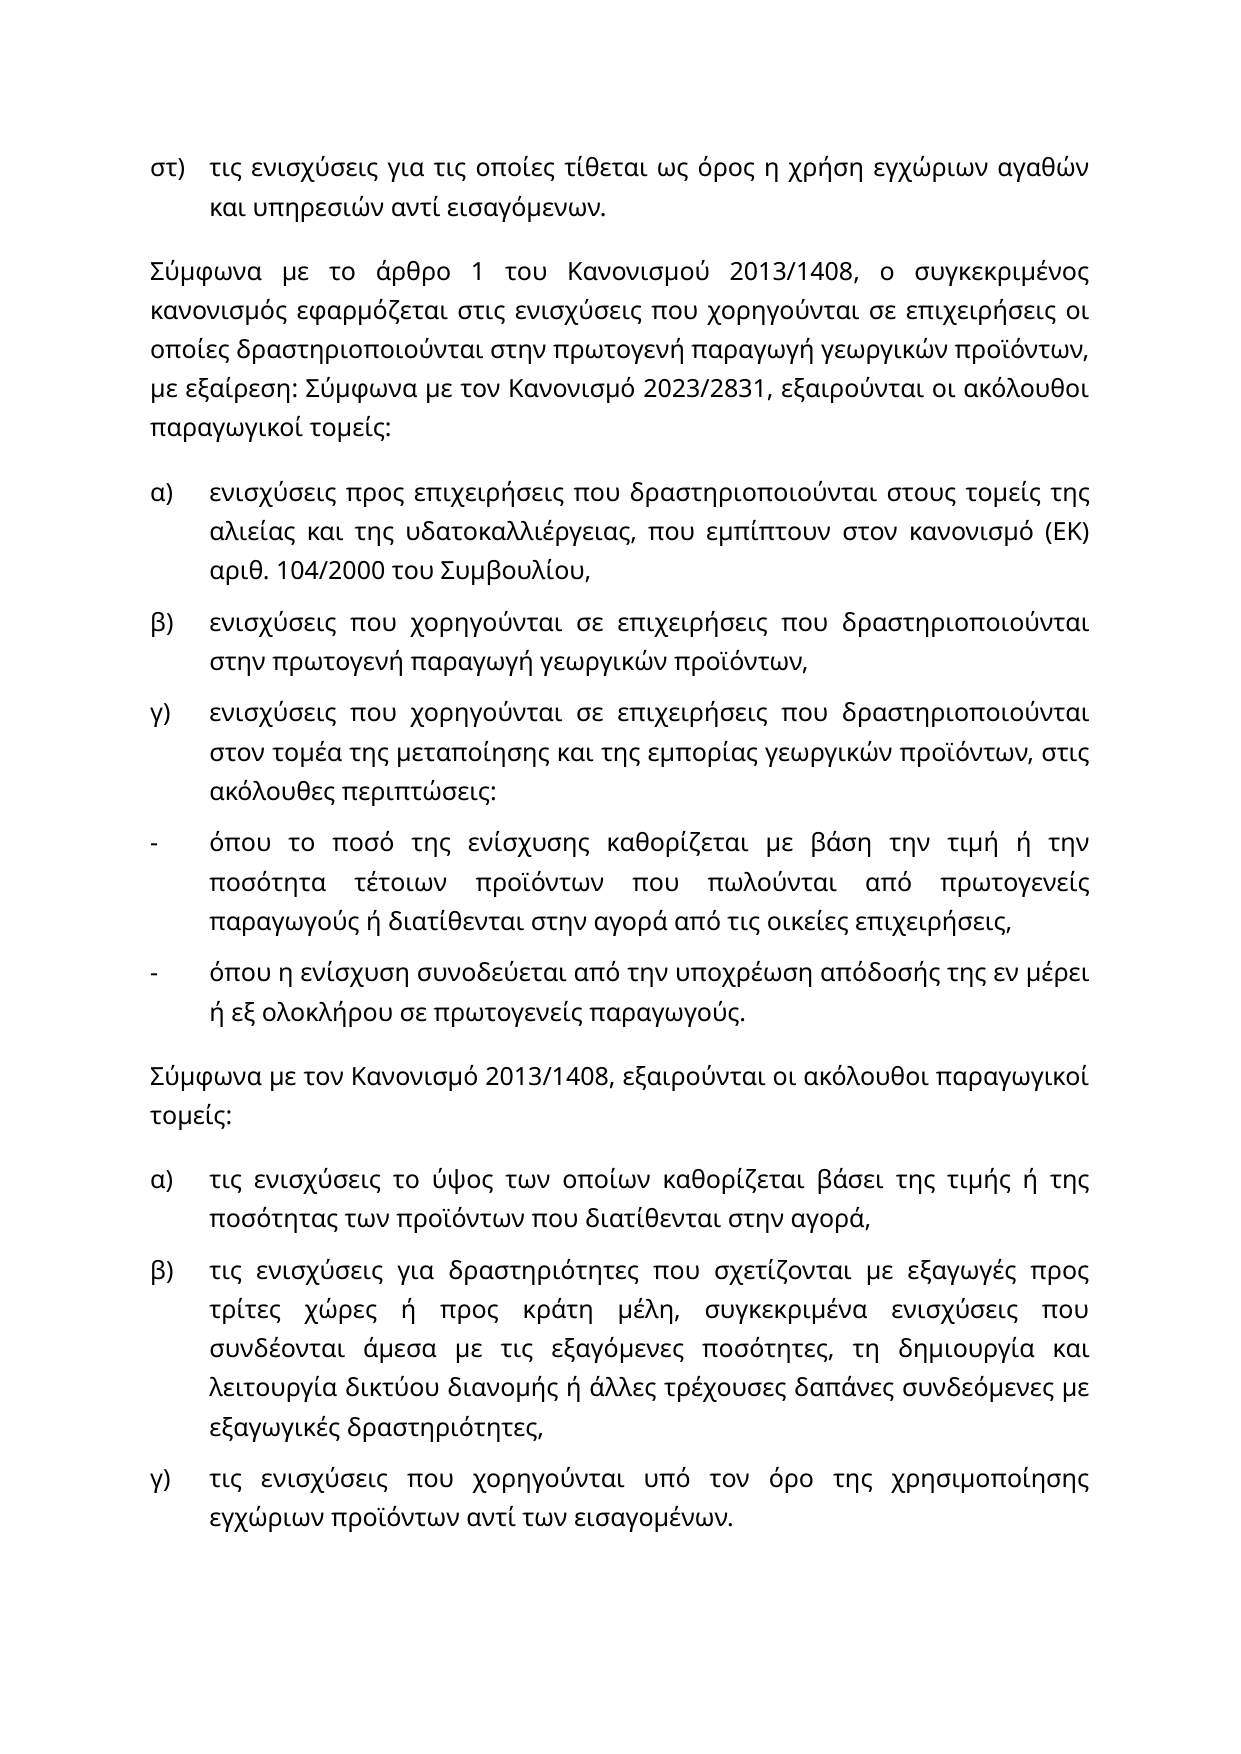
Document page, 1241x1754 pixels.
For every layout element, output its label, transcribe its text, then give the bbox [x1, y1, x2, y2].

list στ) τις ενισχύσεις για τις οποίες τίθεται ως όρος η χρήση εγχώριων αγαθών και υπηρεσιών αντί εισαγόμενων. [150, 150, 1090, 223]
list β) τις ενισχύσεις για δραστηριότητες που σχετίζονται με εξαγωγές προς τρίτες χώρες ή προς κράτη μέλη, συγκεκριμένα ενισχύσεις που συνδέονται άμεσα με τις εξαγόμενες ποσότητες, τη δημιουργία και λειτουργία δικτύου διανομής ή άλλες τρέχουσες δαπάνες συνδεόμενες με εξαγωγικές δραστηριότητες, [150, 1252, 1090, 1443]
list γ) ενισχύσεις που χορηγούνται σε επιχειρήσεις που δραστηριοποιούνται στον τομέα της μεταποίησης και της εμπορίας γεωργικών προϊόντων, στις ακόλουθες περιπτώσεις: [150, 695, 1090, 807]
list - όπου το ποσό της ενίσχυσης καθορίζεται με βάση την τιμή ή την ποσότητα τέτοιων προϊόντων που πωλούνται από πρωτογενείς παραγωγούς ή διατίθενται στην αγορά από τις οικείες επιχειρήσεις, [150, 825, 1090, 937]
list α) τις ενισχύσεις το ύψος των οποίων καθορίζεται βάσει της τιμής ή της ποσότητας των προϊόντων που διατίθενται στην αγορά, [150, 1162, 1090, 1235]
text Σύμφωνα με τον Κανονισμό 2013/1408, εξαιρούνται οι ακόλουθοι παραγωγικοί τομείς: [150, 1058, 1090, 1132]
list β) ενισχύσεις που χορηγούνται σε επιχειρήσεις που δραστηριοποιούνται στην πρωτογενή παραγωγή γεωργικών προϊόντων, [150, 604, 1090, 677]
list γ) τις ενισχύσεις που χορηγούνται υπό τον όρο της χρησιμοποίησης εγχώριων προϊόντων αντί των εισαγομένων. [150, 1461, 1090, 1534]
text Σύμφωνα με το άρθρο 1 του Κανονισμού 2013/1408, ο συγκεκριμένος κανονισμός εφαρμόζεται στις ενισχύσεις που χορηγούνται σε επιχειρήσεις οι οποίες δραστηριοποιούνται στην πρωτογενή παραγωγή γεωργικών προϊόντων, με εξαίρεση: Σύμφωνα με τον Κανονισμό 2023/2831, εξαιρούνται οι ακόλουθοι παραγωγικοί τομείς: [150, 253, 1090, 444]
list α) ενισχύσεις προς επιχειρήσεις που δραστηριοποιούνται στους τομείς της αλιείας και της υδατοκαλλιέργειας, που εμπίπτουν στον κανονισμό (ΕΚ) αριθ. 104/2000 του Συμβουλίου, [150, 474, 1090, 587]
list - όπου η ενίσχυση συνοδεύεται από την υποχρέωση απόδοσής της εν μέρει ή εξ ολοκλήρου σε πρωτογενείς παραγωγούς. [150, 955, 1090, 1028]
